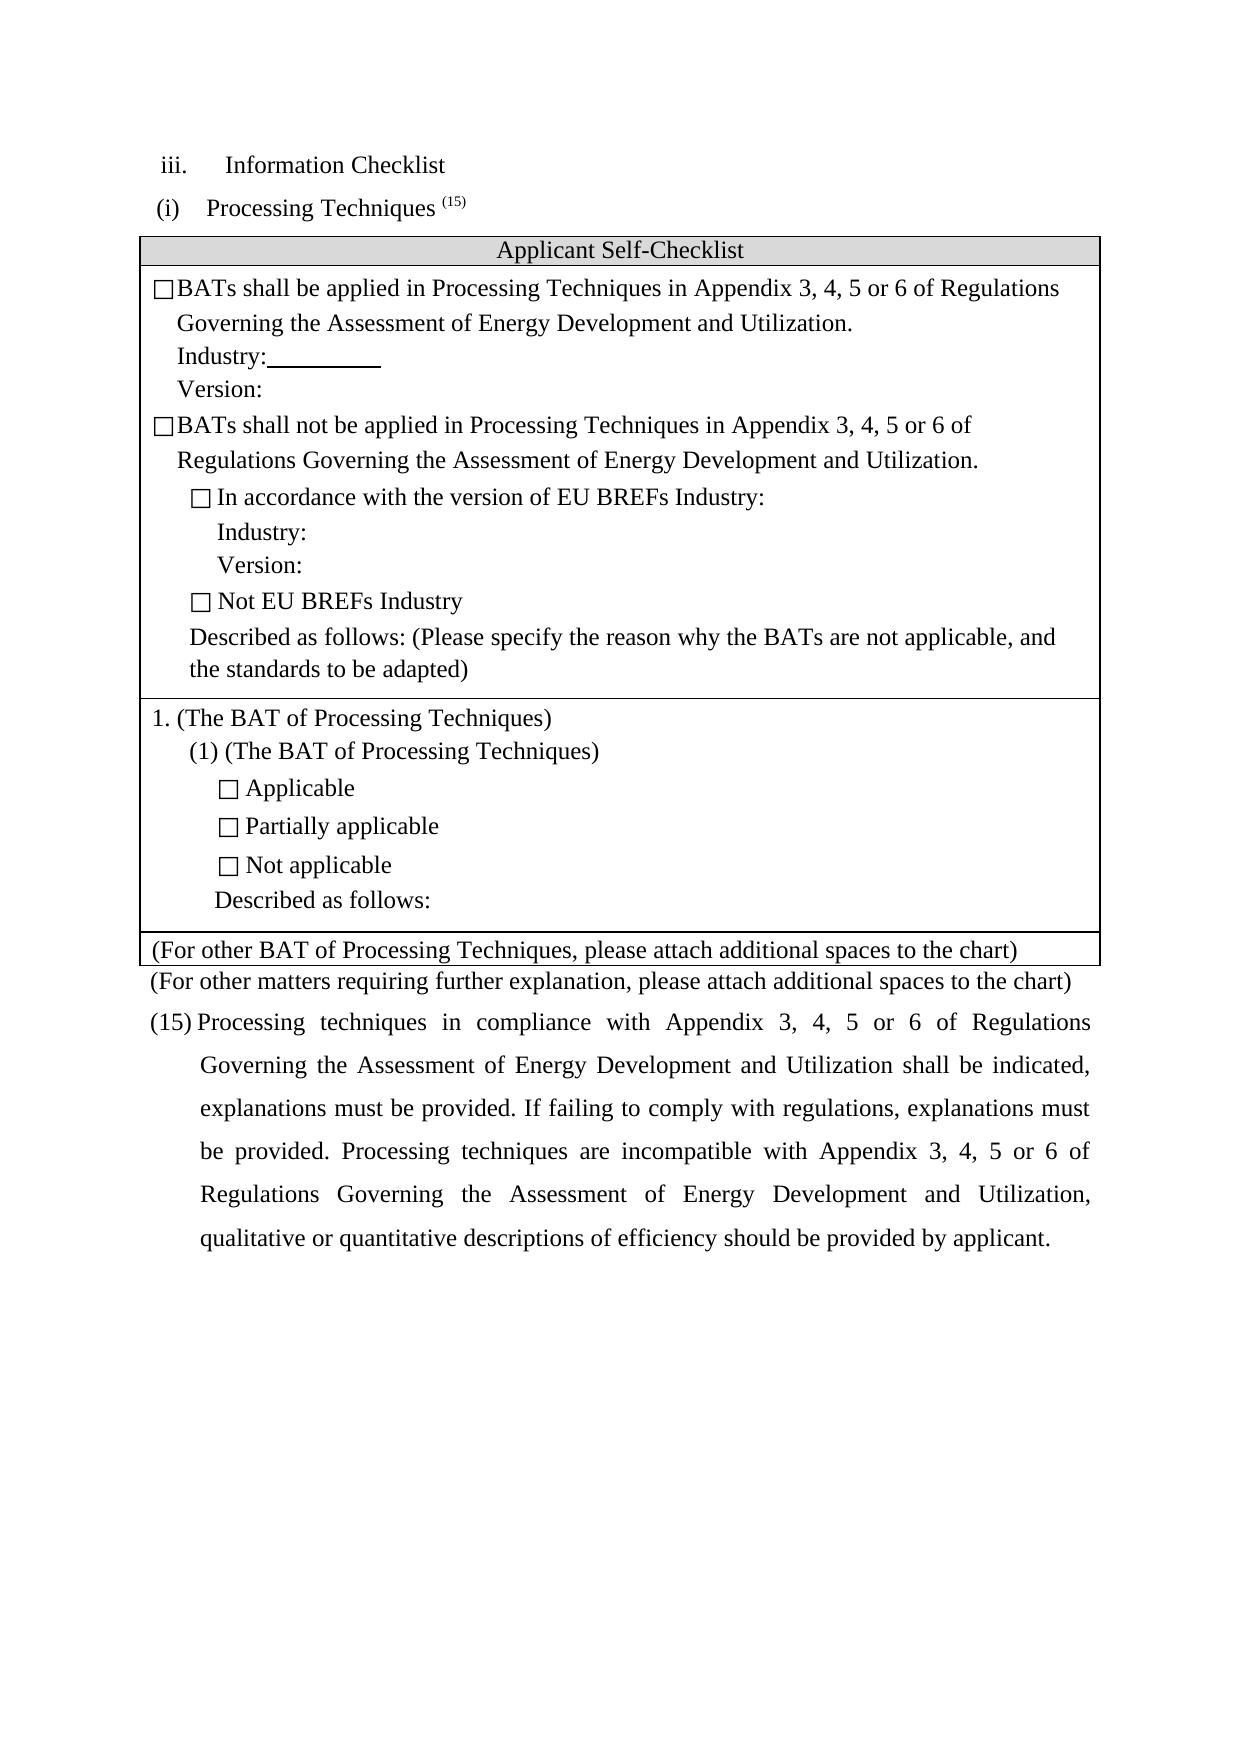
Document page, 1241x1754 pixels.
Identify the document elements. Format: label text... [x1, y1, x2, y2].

list Processing Techniques (15) [156, 193, 1117, 222]
table_cell BATs shall be applied in Processing Techniques in Appendix 3, 4, 5 or 6 of Regulations Governing the Assessment of Energy Development and Utilization. Industry: Version: BATs shall not be applied in Processing Techniques in Appendix 3, 4, 5 or 6 of Regulations Governing the Assessment of Energy Development and Utilization. In accordance with the version of EU BREFs Industry: Industry: Version: Not EU BREFs Industry Described as follows: (Please specify the reason why the BATs are not applicable, and the standards to be adapted) [141, 266, 1099, 698]
table_cell (For other BAT of Processing Techniques, please attach additional spaces to the chart) [141, 933, 1099, 965]
list Information Checklist [160, 150, 1117, 178]
table_header Applicant Self-Checklist [141, 237, 1099, 265]
text (For other matters requiring further explanation, please attach additional spaces to the chart) [150, 966, 1117, 995]
table_cell (The BAT of Processing Techniques) (The BAT of Processing Techniques) Applicable Partially applicable Not applicable Described as follows: [141, 699, 1099, 931]
list Processing techniques in compliance with Appendix 3, 4, 5 or 6 of Regulations Governing the Assessment of Energy Development and Utilization shall be indicated, explanations must be provided. If failing to comply with regulations, explanations must be provided. Processing techniques are incompatible with Appendix 3, 4, 5 or 6 of Regulations Governing the Assessment of Energy Development and Utilization, qualitative or quantitative descriptions of efficiency should be provided by applicant. [150, 1007, 1091, 1251]
